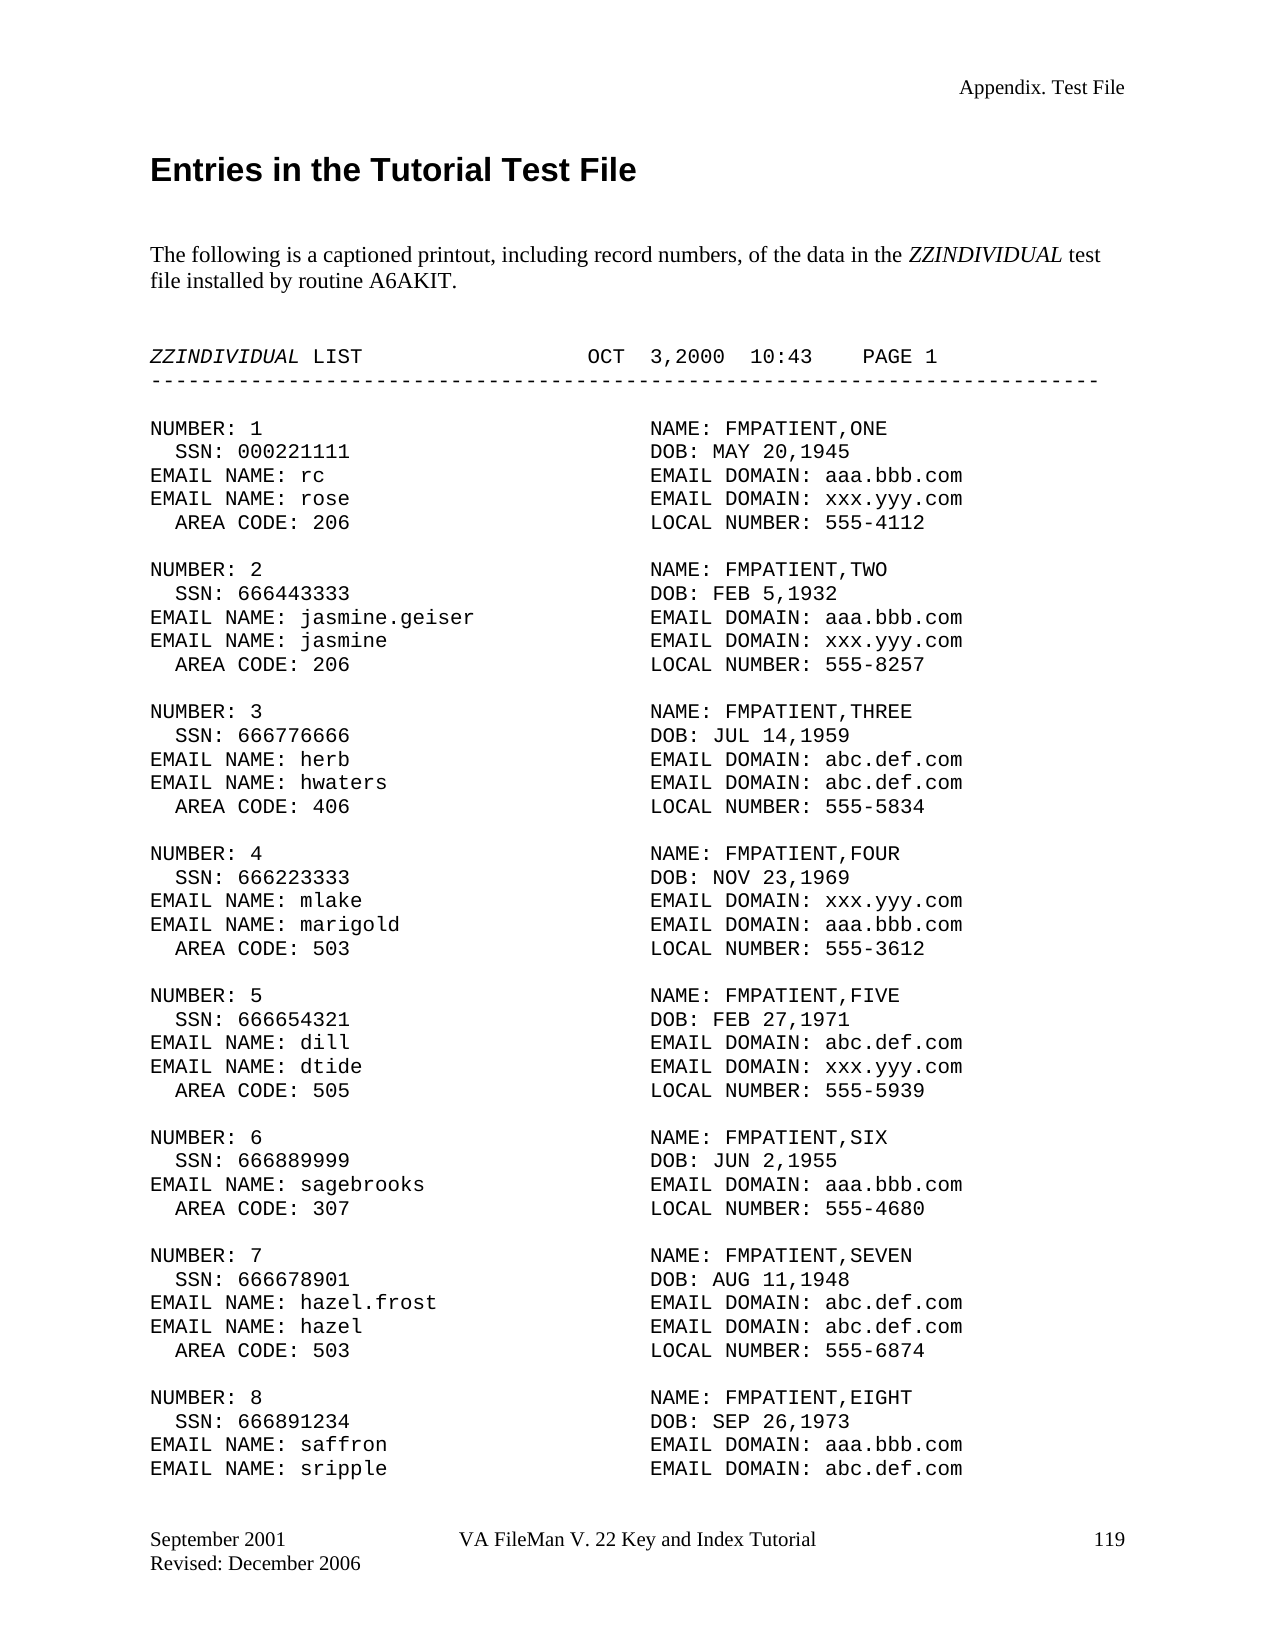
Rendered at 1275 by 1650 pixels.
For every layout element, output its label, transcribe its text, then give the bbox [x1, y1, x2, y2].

text SSN: 666678901 DOB: AUG 11,1948 [150, 1269, 1125, 1292]
text EMAIL NAME: sagebrooks EMAIL DOMAIN: aaa.bbb.com [150, 1174, 1125, 1198]
subtitle Entries in the Tutorial Test File [150, 150, 1125, 188]
text EMAIL NAME: mlake EMAIL DOMAIN: xxx.yyy.com [150, 890, 1125, 914]
text SSN: 666654321 DOB: FEB 27,1971 [150, 1009, 1125, 1032]
text EMAIL NAME: hazel.frost EMAIL DOMAIN: abc.def.com [150, 1292, 1125, 1316]
text EMAIL NAME: sripple EMAIL DOMAIN: abc.def.com [150, 1458, 1125, 1482]
text The following is a captioned printout, including record numbers, of the data in the ZZINDIVIDUAL test file installed by routine A6AKIT. [150, 241, 1125, 294]
text EMAIL NAME: hwaters EMAIL DOMAIN: abc.def.com [150, 772, 1125, 796]
text ---------------------------------------------------------------------------- [150, 370, 1125, 394]
text AREA CODE: 503 LOCAL NUMBER: 555-6874 [150, 1340, 1125, 1363]
text SSN: 666223333 DOB: NOV 23,1969 [150, 867, 1125, 890]
text EMAIL NAME: rose EMAIL DOMAIN: xxx.yyy.com [150, 488, 1125, 512]
text AREA CODE: 505 LOCAL NUMBER: 555-5939 [150, 1079, 1125, 1103]
text EMAIL NAME: hazel EMAIL DOMAIN: abc.def.com [150, 1316, 1125, 1340]
text NUMBER: 2 NAME: FMPATIENT,TWO [150, 559, 1125, 583]
text AREA CODE: 503 LOCAL NUMBER: 555-3612 [150, 938, 1125, 961]
text EMAIL NAME: herb EMAIL DOMAIN: abc.def.com [150, 748, 1125, 772]
text EMAIL NAME: marigold EMAIL DOMAIN: aaa.bbb.com [150, 914, 1125, 938]
text EMAIL NAME: jasmine.geiser EMAIL DOMAIN: aaa.bbb.com [150, 607, 1125, 630]
text NUMBER: 7 NAME: FMPATIENT,SEVEN [150, 1245, 1125, 1269]
text EMAIL NAME: dtide EMAIL DOMAIN: xxx.yyy.com [150, 1056, 1125, 1079]
text NUMBER: 6 NAME: FMPATIENT,SIX [150, 1127, 1125, 1151]
text AREA CODE: 206 LOCAL NUMBER: 555-4112 [150, 512, 1125, 536]
text NUMBER: 1 NAME: FMPATIENT,ONE [150, 417, 1125, 441]
text EMAIL NAME: saffron EMAIL DOMAIN: aaa.bbb.com [150, 1434, 1125, 1458]
text EMAIL NAME: dill EMAIL DOMAIN: abc.def.com [150, 1032, 1125, 1056]
text EMAIL NAME: rc EMAIL DOMAIN: aaa.bbb.com [150, 465, 1125, 488]
text NUMBER: 3 NAME: FMPATIENT,THREE [150, 701, 1125, 725]
text NUMBER: 5 NAME: FMPATIENT,FIVE [150, 985, 1125, 1009]
text ZZINDIVIDUAL LIST OCT 3,2000 10:43 PAGE 1 [150, 347, 1125, 370]
text SSN: 666443333 DOB: FEB 5,1932 [150, 583, 1125, 607]
text SSN: 666891234 DOB: SEP 26,1973 [150, 1411, 1125, 1434]
text SSN: 666776666 DOB: JUL 14,1959 [150, 725, 1125, 748]
text NUMBER: 4 NAME: FMPATIENT,FOUR [150, 843, 1125, 867]
text AREA CODE: 307 LOCAL NUMBER: 555-4680 [150, 1198, 1125, 1221]
text SSN: 666889999 DOB: JUN 2,1955 [150, 1151, 1125, 1174]
text SSN: 000221111 DOB: MAY 20,1945 [150, 441, 1125, 465]
text NUMBER: 8 NAME: FMPATIENT,EIGHT [150, 1387, 1125, 1411]
text EMAIL NAME: jasmine EMAIL DOMAIN: xxx.yyy.com [150, 630, 1125, 654]
text AREA CODE: 206 LOCAL NUMBER: 555-8257 [150, 654, 1125, 678]
text AREA CODE: 406 LOCAL NUMBER: 555-5834 [150, 796, 1125, 819]
